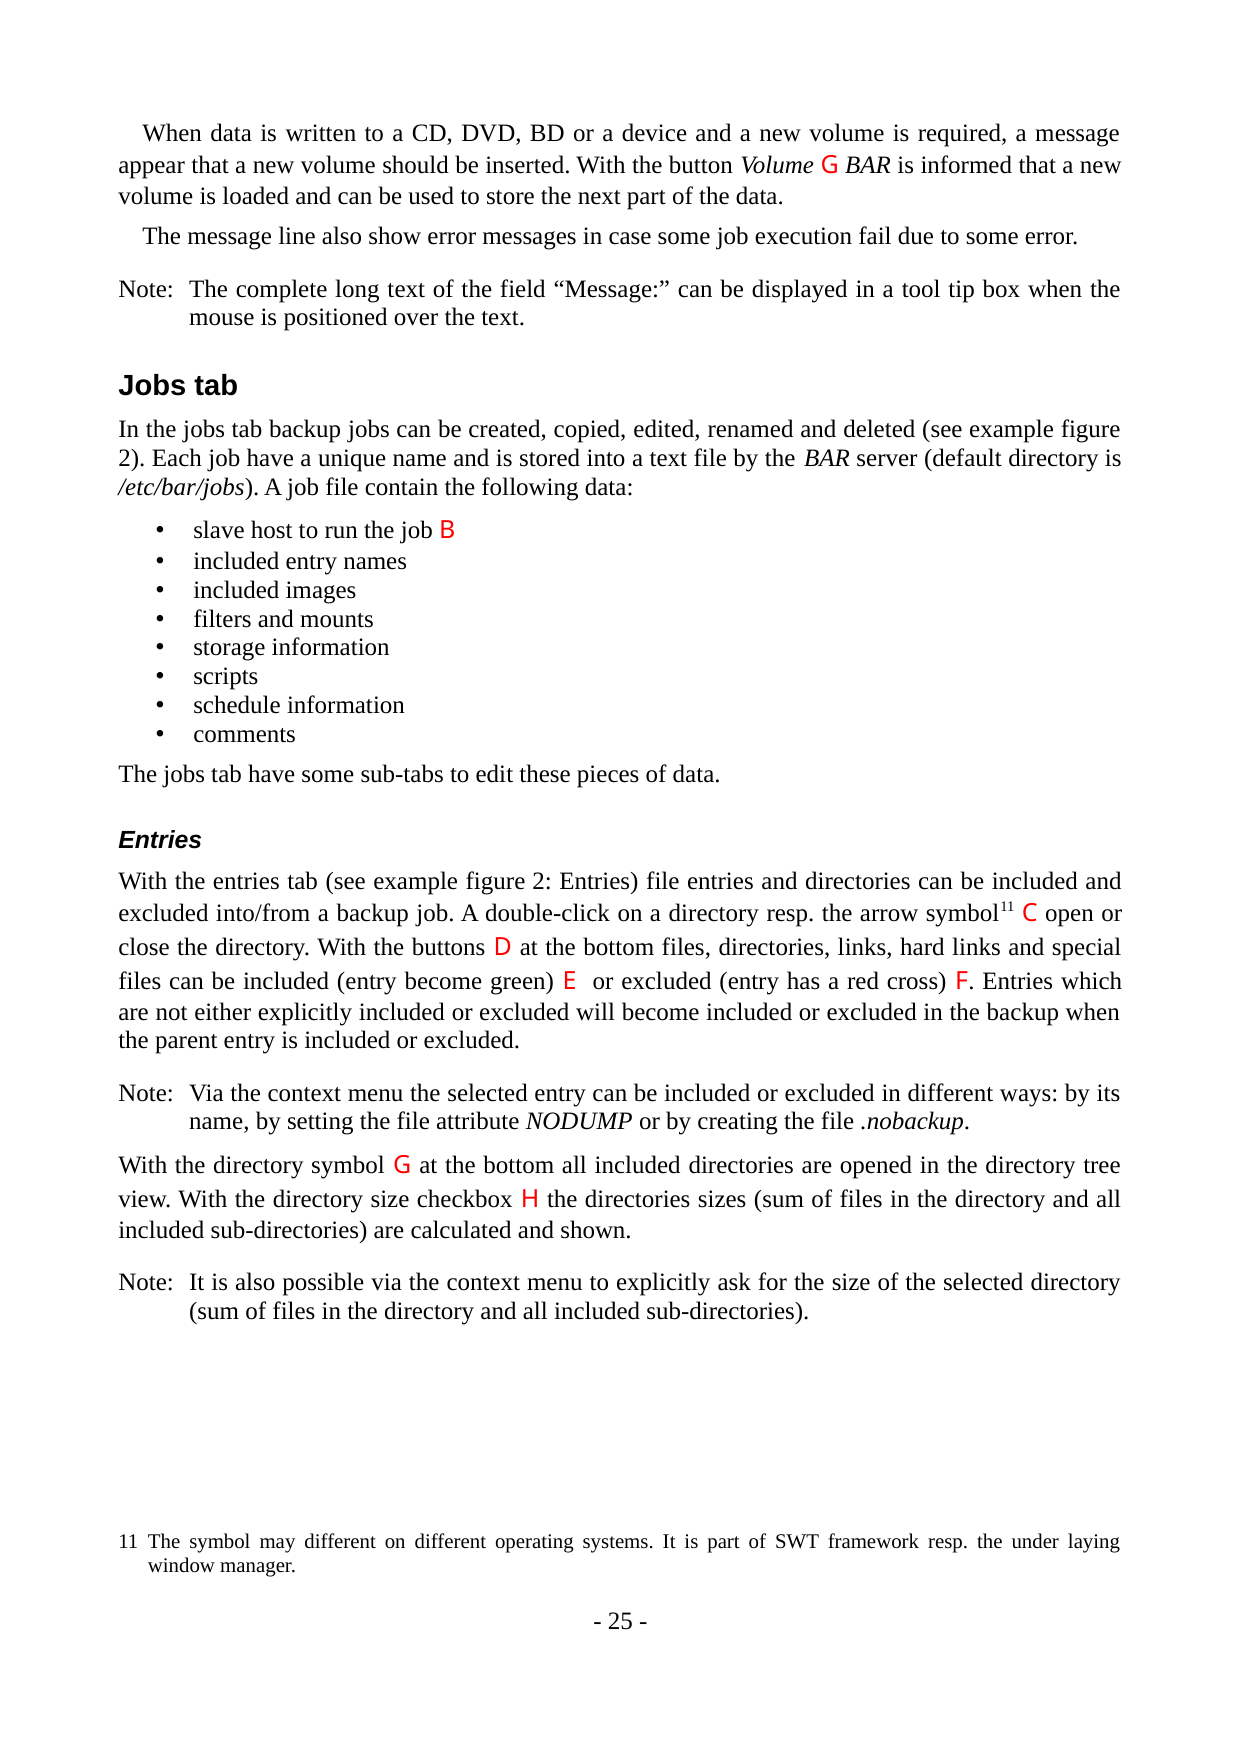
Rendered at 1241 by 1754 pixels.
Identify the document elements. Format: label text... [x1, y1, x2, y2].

text In the jobs tab backup jobs can be created, copied, edited, renamed and deleted (see example figure 2). Each job have a unique name and is stored into a text file by the BAR server (default directory is /etc/bar/jobs). A job file contain the following data: [118, 414, 1122, 500]
text Note: The complete long text of the field “Message:” can be displayed in a tool tip box when the mouse is positioned over the text. [118, 274, 1122, 331]
text When data is written to a CD, DVD, BD or a device and a new volume is required, a message appear that a new volume should be inserted. With the button Volume G BAR is informed that a new volume is loaded and can be used to store the next part of the data. [118, 118, 1122, 210]
text With the directory symbol G at the bottom all included directories are opened in the directory tree view. With the directory size checkbox H the directories sizes (sum of files in the directory and all included sub-directories) are calculated and shown. [118, 1147, 1122, 1244]
text With the entries tab (see example figure 2: Entries) file entries and directories can be included and excluded into/from a backup job. A double-click on a directory resp. the arrow symbol C open or close the directory. With the buttons D at the bottom files, directories, links, hard links and special files can be included (entry become green) E or excluded (entry has a red cross) F. Entries which are not either explicitly included or excluded will become included or excluded in the backup when the parent entry is included or excluded. [118, 866, 1122, 1054]
list included entry names [156, 546, 1122, 575]
text Note: Via the context menu the selected entry can be included or excluded in different ways: by its name, by setting the file attribute NODUMP or by creating the file .nobackup. [118, 1078, 1122, 1135]
list slave host to run the job B [156, 512, 1122, 546]
list scripts [156, 661, 1122, 690]
list filters and mounts [156, 604, 1122, 632]
list storage information [156, 632, 1122, 661]
list schedule information [156, 690, 1122, 719]
text The message line also show error messages in case some job execution fail due to some error. [118, 221, 1122, 250]
subtitle Jobs tab [118, 368, 1122, 402]
list included images [156, 575, 1122, 604]
text The symbol may different on different operating systems. It is part of SWT framework resp. the under laying window manager. [118, 1529, 1122, 1577]
subtitle Entries [118, 825, 1122, 853]
text The jobs tab have some sub-tabs to edit these pieces of data. [118, 759, 1122, 788]
list comments [156, 719, 1122, 747]
text Note: It is also possible via the context menu to explicitly ask for the size of the selected directory (sum of files in the directory and all included sub-directories). [118, 1267, 1122, 1325]
